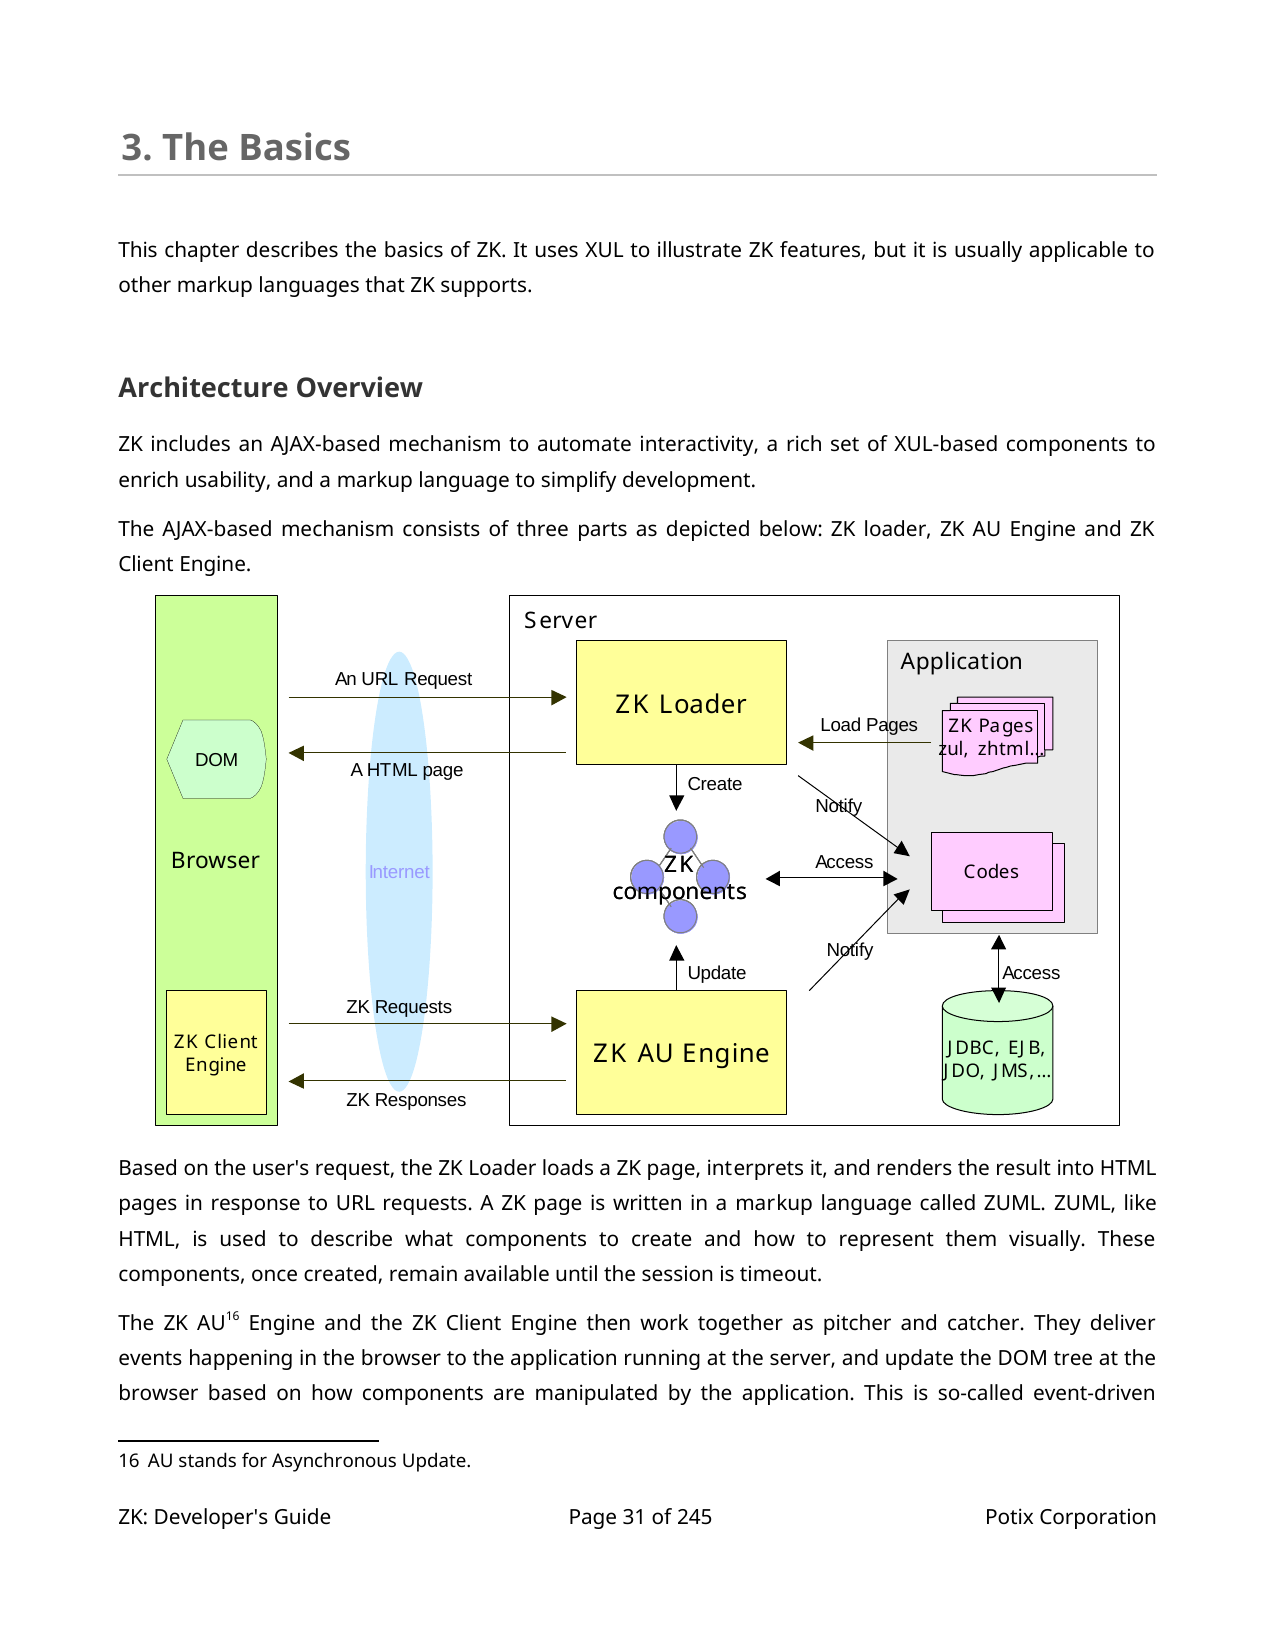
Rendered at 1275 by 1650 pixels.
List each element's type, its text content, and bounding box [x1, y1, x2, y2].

text ZK includes an AJAX-based mechanism to automate interactivity, a rich set of XUL-based components to enrich usability, and a markup language to simplify development. [118, 429, 1157, 493]
subtitle 3. The Basics [118, 118, 1157, 174]
text This chapter describes the basics of ZK. It uses XUL to illustrate ZK features, but it is usually applicable to other markup languages that ZK supports. [118, 235, 1157, 298]
text Based on the user's request, the ZK Loader loads a ZK page, interprets it, and renders the result into HTML pages in response to URL requests. A ZK page is written in a markup language called ZUML. ZUML, like HTML, is used to describe what components to create and how to represent them visually. These components, once created, remain available until the session is timeout. [118, 598, 1157, 1287]
subtitle Architecture Overview [118, 369, 1157, 406]
text The ZK AU Engine and the ZK Client Engine then work together as pitcher and catcher. They deliver events happening in the browser to the application running at the server, and update the DOM tree at the browser based on how components are manipulated by the application. This is so-called event-driven [118, 1308, 1157, 1406]
text AU stands for Asynchronous Update. [118, 1447, 1157, 1473]
text The AJAX-based mechanism consists of three parts as depicted below: ZK loader, ZK AU Engine and ZK Client Engine. [118, 514, 1157, 577]
